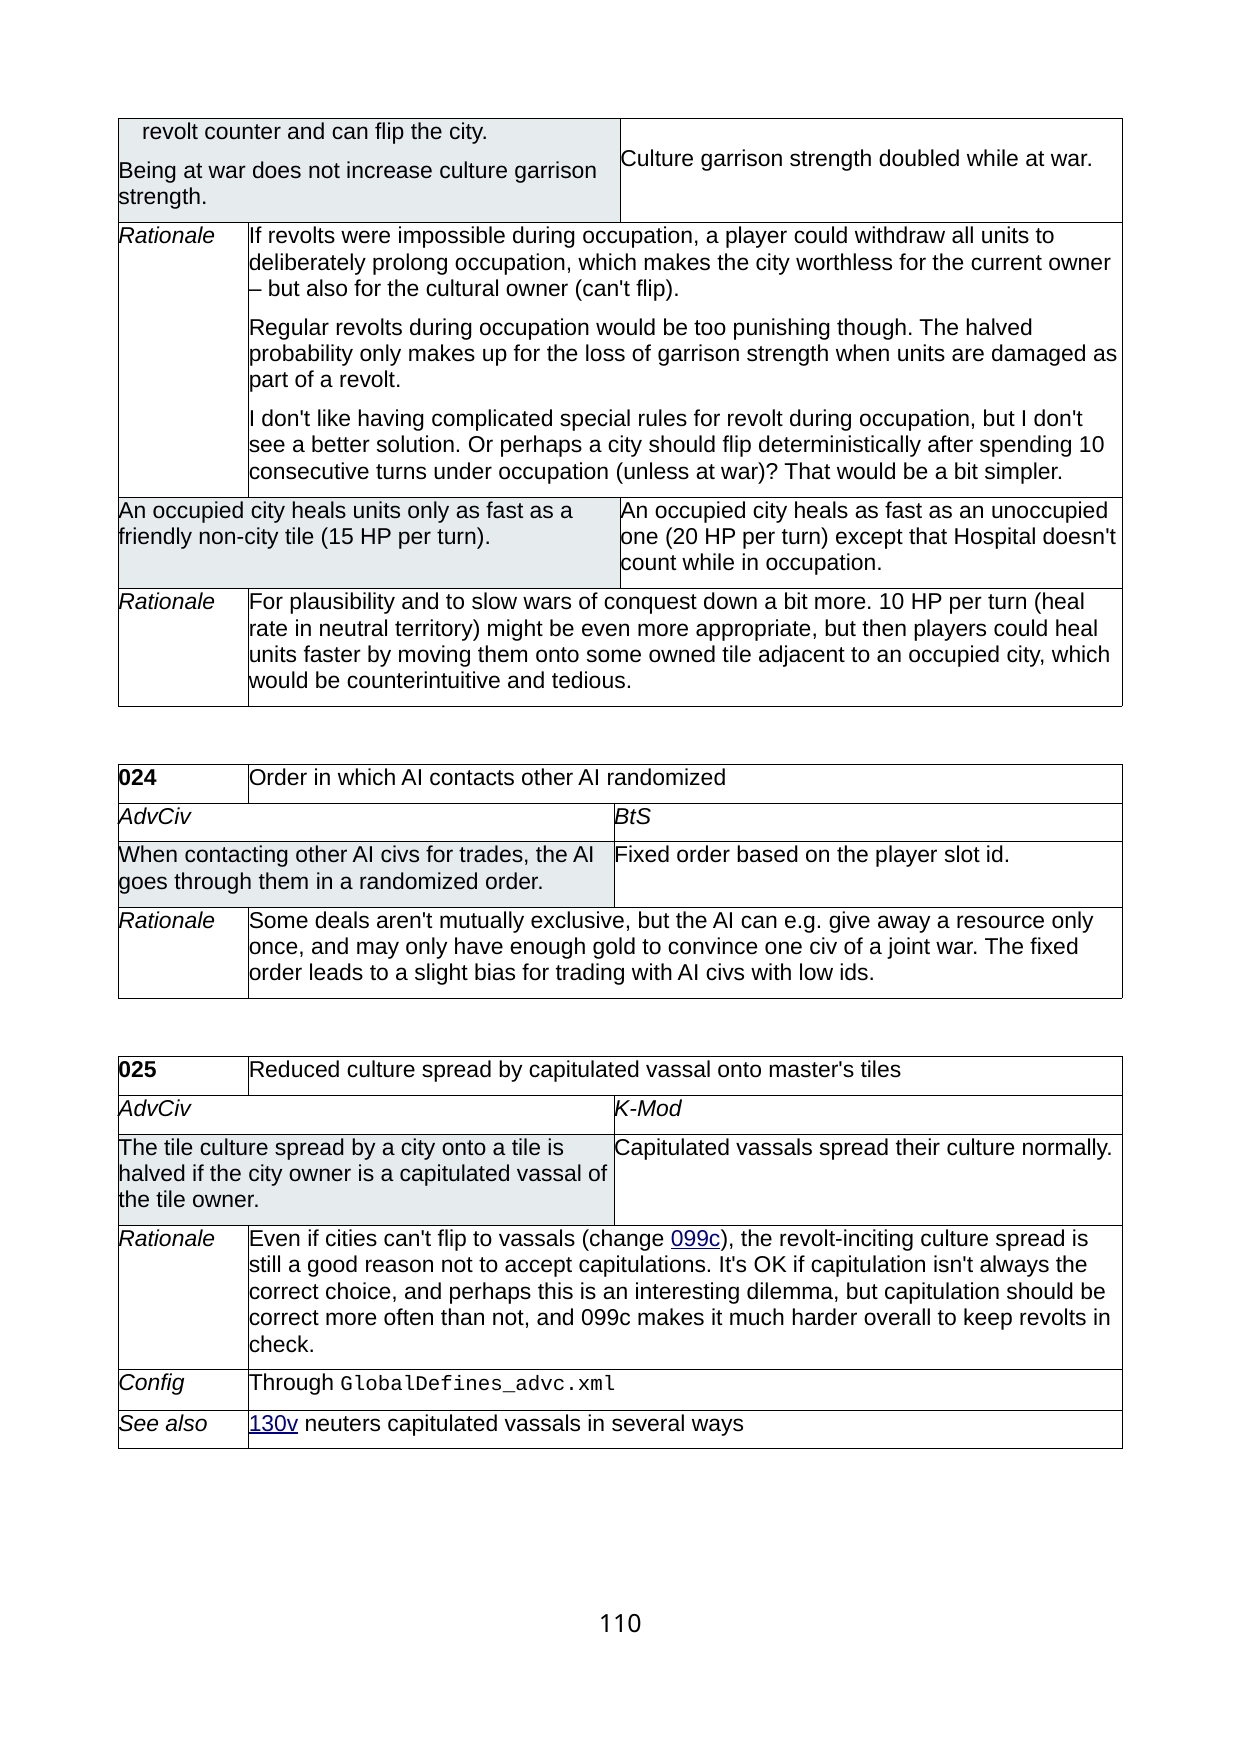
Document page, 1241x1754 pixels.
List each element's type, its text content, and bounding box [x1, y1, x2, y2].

table_cell Config [119, 1370, 248, 1409]
table_cell Through GlobalDefines_advc.xml [249, 1370, 1122, 1409]
table_cell If revolts were impossible during occupation, a player could withdraw all units to deliberately prolong occupation, which makes the city worthless for the current owner – but also for the cultural owner (can't flip). Regular revolts during occupation would be too punishing though. The halved probability only makes up for the loss of garrison strength when units are damaged as part of a revolt. I don't like having complicated special rules for revolt during occupation, but I don't see a better solution. Or perhaps a city should flip deterministically after spending 10 consecutive turns under occupation (unless at war)? That would be a bit simpler. [249, 223, 1122, 497]
table_cell For plausibility and to slow wars of conquest down a bit more. 10 HP per turn (heal rate in neutral territory) might be even more appropriate, but then players could heal units faster by moving them onto some owned tile adjacent to an occupied city, which would be counterintuitive and tedious. [249, 589, 1122, 706]
table_header 025 [119, 1057, 248, 1094]
table_cell Rationale [119, 589, 248, 706]
table_cell K-Mod [615, 1096, 1122, 1133]
table_cell BtS [615, 804, 1122, 841]
table_cell See also [119, 1411, 248, 1448]
table_header 024 [119, 765, 248, 802]
table_cell Capitulated vassals spread their culture normally. [615, 1135, 1122, 1225]
table_cell Fixed order based on the player slot id. [615, 842, 1122, 907]
table_cell An occupied city heals units only as fast as a friendly non-city tile (15 HP per turn). [119, 498, 620, 588]
table_cell Some deals aren't mutually exclusive, but the AI can e.g. give away a resource only once, and may only have enough gold to convince one civ of a joint war. The fixed order leads to a slight bias for trading with AI civs with low ids. [249, 908, 1122, 998]
table_cell Rationale [119, 908, 248, 998]
table_cell The tile culture spread by a city onto a tile is halved if the city owner is a capitulated vassal of the tile owner. [119, 1135, 614, 1225]
table_header Order in which AI contacts other AI randomized [249, 765, 1122, 802]
table_cell An occupied city heals as fast as an unoccupied one (20 HP per turn) except that Hospital doesn't count while in occupation. [621, 498, 1122, 588]
table_cell Rationale [119, 1226, 248, 1369]
table_cell When contacting other AI civs for trades, the AI goes through them in a randomized order. [119, 842, 614, 907]
table_cell Culture garrison strength doubled while at war. [621, 119, 1122, 222]
table_cell revolt counter and can flip the city. Being at war does not increase culture garrison strength. [119, 119, 620, 222]
table_cell Rationale [119, 223, 248, 497]
table_cell Even if cities can't flip to vassals (change 099c), the revolt-inciting culture spread is still a good reason not to accept capitulations. It's OK if capitulation isn't always the correct choice, and perhaps this is an interesting dilemma, but capitulation should be correct more often than not, and 099c makes it much harder overall to keep revolts in check. [249, 1226, 1122, 1369]
table_header Reduced culture spread by capitulated vassal onto master's tiles [249, 1057, 1122, 1094]
table_cell AdvCiv [119, 804, 614, 841]
table_cell 130v neuters capitulated vassals in several ways [249, 1411, 1122, 1448]
table_cell AdvCiv [119, 1096, 614, 1133]
